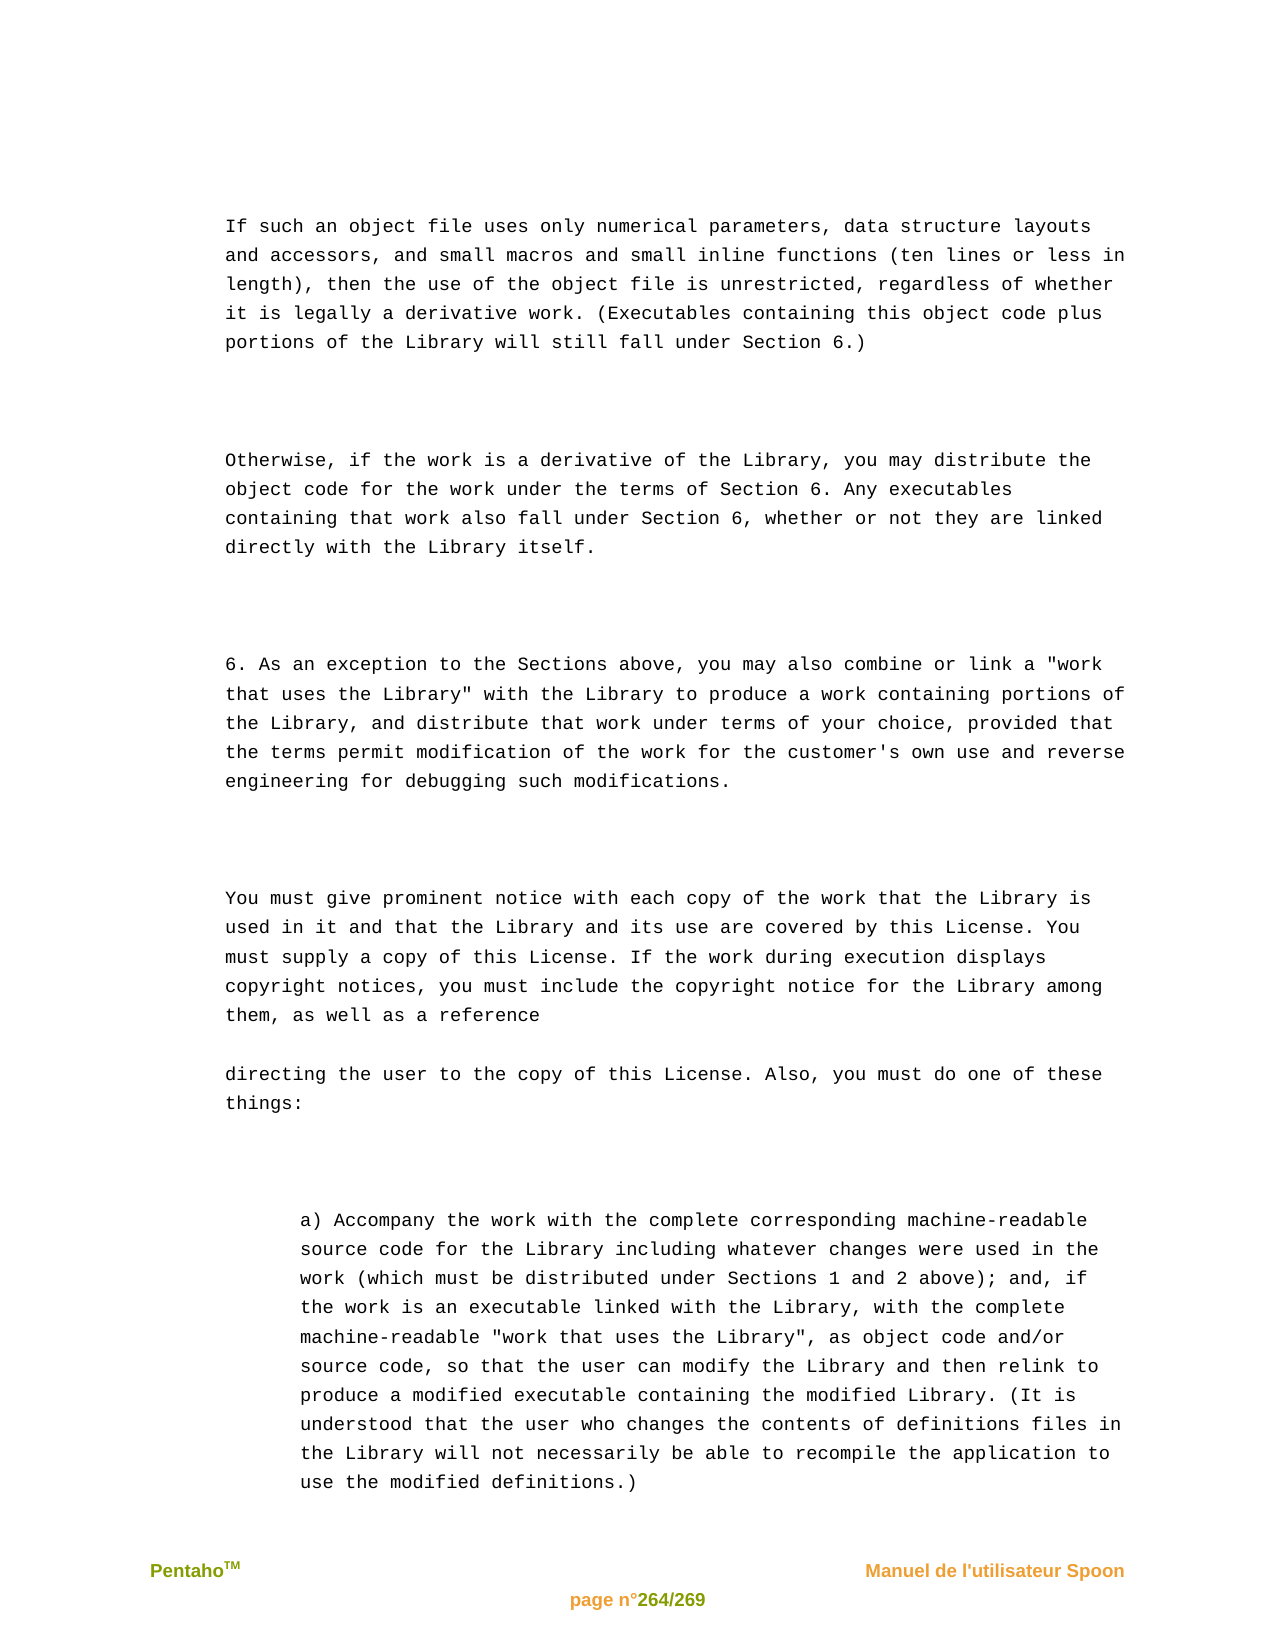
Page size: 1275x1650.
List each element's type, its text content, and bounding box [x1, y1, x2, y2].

text Otherwise, if the work is a derivative of the Library, you may distribute the object code for the work under the terms of Section 6. Any executables containing that work also fall under Section 6, whether or not they are linked directly with the Library itself. [225, 443, 1125, 559]
text If such an object file uses only numerical parameters, data structure layouts and accessors, and small macros and small inline functions (ten lines or less in length), then the use of the object file is unrestricted, regardless of whether it is legally a derivative work. (Executables containing this object code plus portions of the Library will still fall under Section 6.) [225, 209, 1125, 354]
text directing the user to the copy of this License. Also, you must do one of these things: [225, 1057, 1125, 1115]
text a) Accompany the work with the complete corresponding machine-readable source code for the Library including whatever changes were used in the work (which must be distributed under Sections 1 and 2 above); and, if the work is an executable linked with the Library, with the complete machine-readable "work that uses the Library", as object code and/or source code, so that the user can modify the Library and then relink to produce a modified executable containing the modified Library. (It is understood that the user who changes the contents of definitions files in the Library will not necessarily be able to recompile the application to use the modified definitions.) [300, 1203, 1125, 1495]
text You must give prominent notice with each copy of the work that the Library is used in it and that the Library and its use are covered by this License. You must supply a copy of this License. If the work during execution displays copyright notices, you must include the copyright notice for the Library among them, as well as a reference [225, 881, 1125, 1027]
text 6. As an exception to the Sections above, you may also combine or link a "work that uses the Library" with the Library to produce a work containing portions of the Library, and distribute that work under terms of your choice, provided that the terms permit modification of the work for the customer's own use and reverse engineering for debugging such modifications. [225, 647, 1125, 793]
